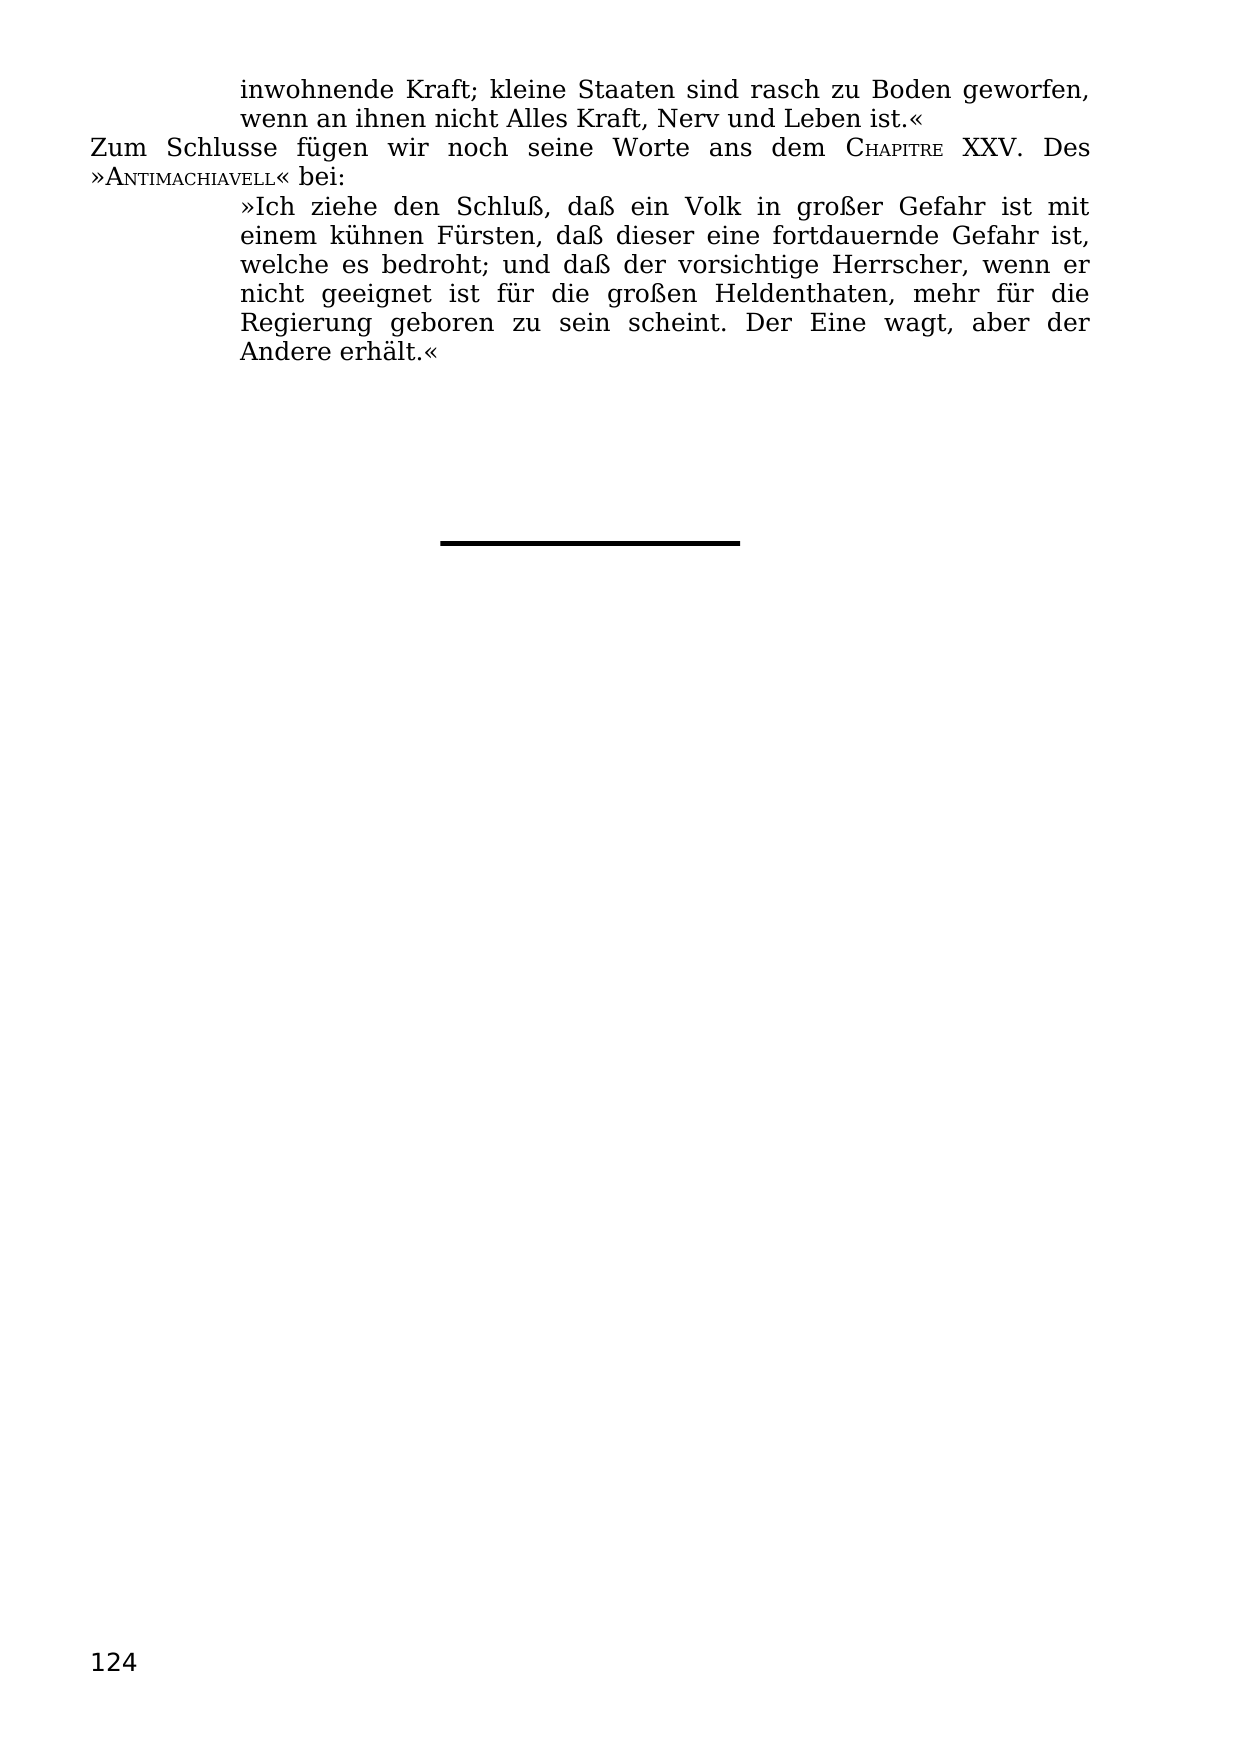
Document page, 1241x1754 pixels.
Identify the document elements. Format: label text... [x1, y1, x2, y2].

picture [440, 541, 741, 546]
text »Ich ziehe den Schluß, daß ein Volk in großer Gefahr ist mit einem kühnen Fürsten, daß dieser eine fortdauernde Gefahr ist, welche es bedroht; und daß der vorsichtige Herrscher, wenn er nicht geeignet ist für die großen Heldenthaten, mehr für die Regierung geboren zu sein scheint. Der Eine wagt, aber der Andere erhält.« [240, 192, 1091, 367]
text Zum Schlusse fügen wir noch seine Worte ans dem Chapitre XXV. Des »Antimachiavell« bei: [90, 133, 1091, 192]
text inwohnende Kraft; kleine Staaten sind rasch zu Boden geworfen, wenn an ihnen nicht Alles Kraft, Nerv und Leben ist.« [240, 75, 1091, 133]
